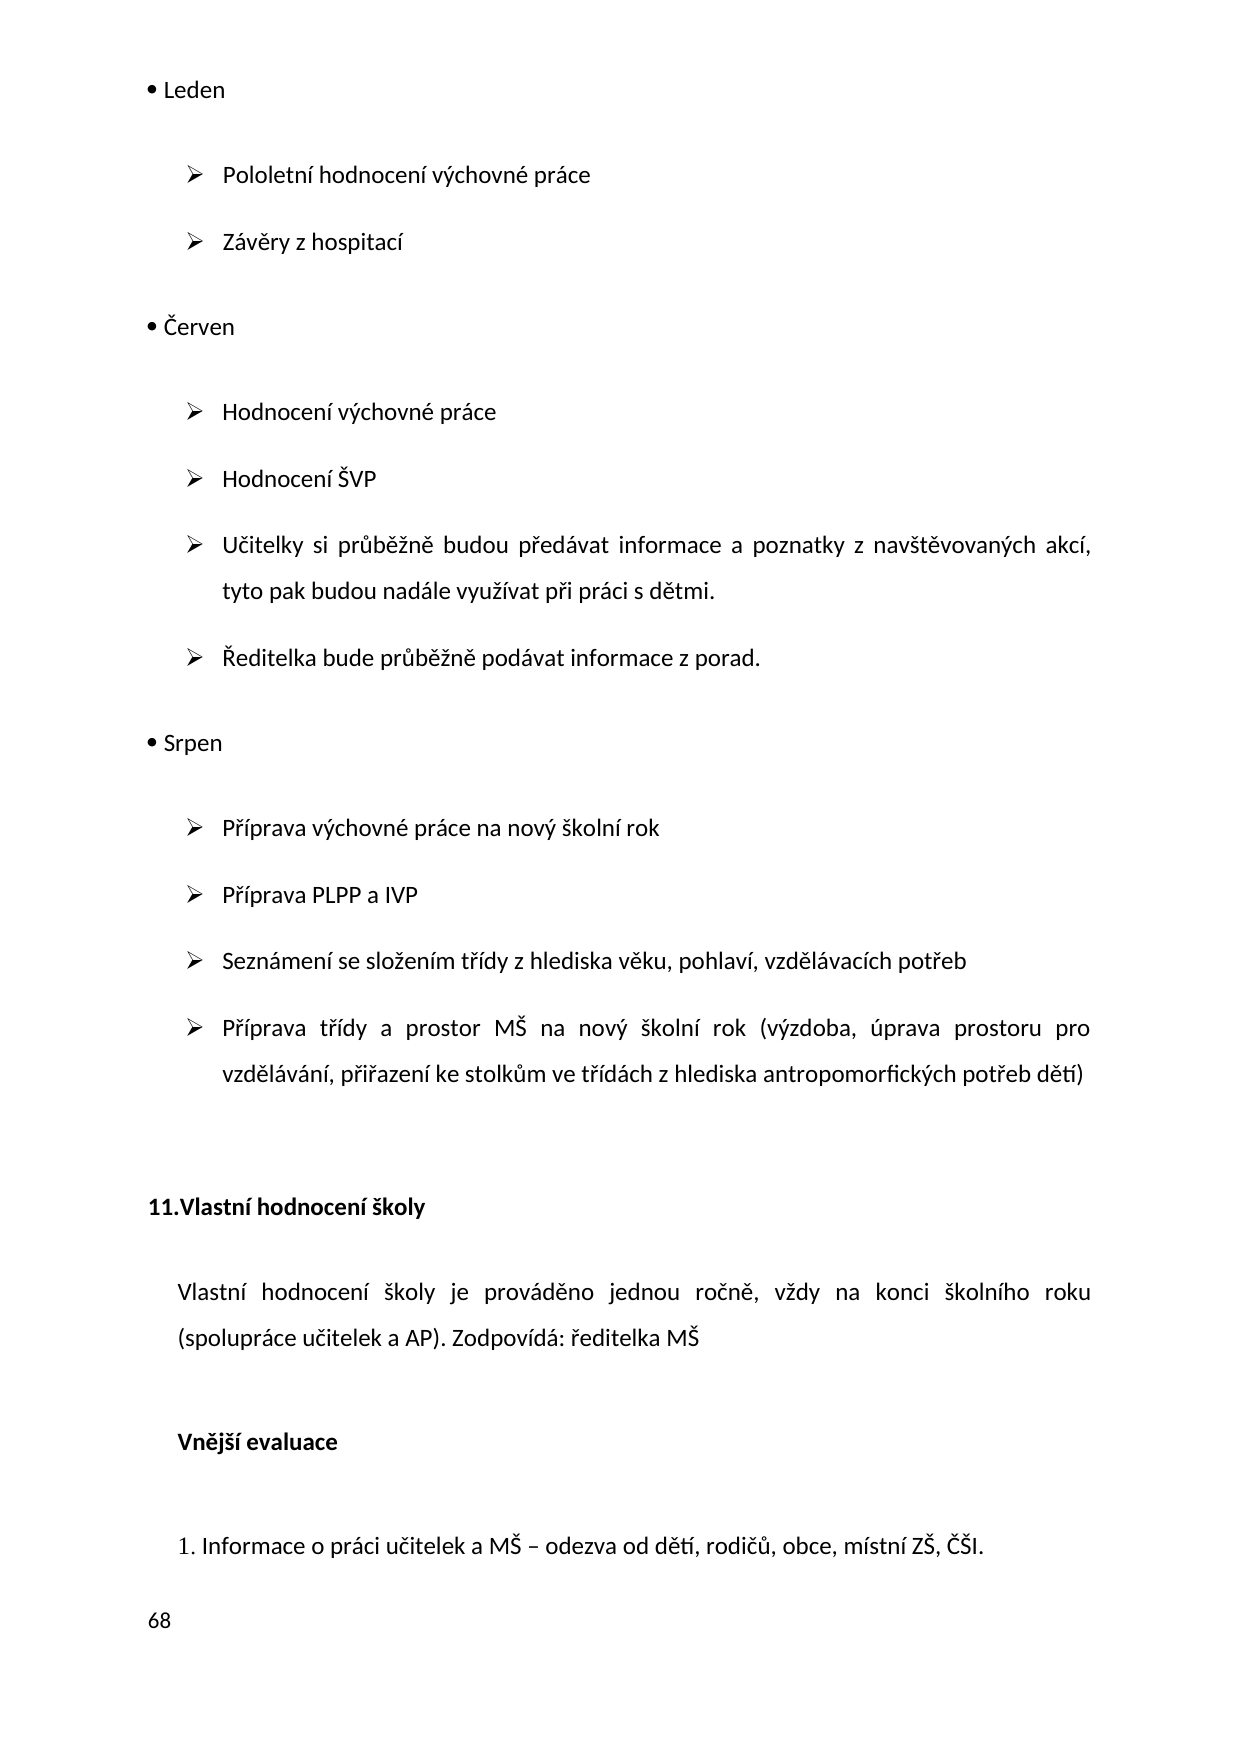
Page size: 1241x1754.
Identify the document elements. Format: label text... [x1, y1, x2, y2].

list Příprava PLPP a IVP [185, 879, 1093, 909]
text  Srpen [148, 727, 1093, 757]
list Ředitelka bude průběžně podávat informace z porad. [185, 642, 1093, 672]
list Učitelky si průběžně budou předávat informace a poznatky z navštěvovaných akcí, tyto pak budou nadále využívat při práci s dětmi. [185, 529, 1093, 606]
text  Leden [148, 74, 1093, 104]
list Závěry z hospitací [185, 226, 1093, 256]
text  Červen [148, 311, 1093, 341]
list Příprava třídy a prostor MŠ na nový školní rok (výzdoba, úprava prostoru pro vzdělávání, přiřazení ke stolkům ve třídách z hlediska antropomorfických potřeb dětí) [185, 1012, 1093, 1088]
list Pololetní hodnocení výchovné práce [185, 159, 1093, 189]
list Hodnocení výchovné práce [185, 396, 1093, 427]
text  Informace o práci učitelek a MŠ – odezva od dětí, rodičů, obce, místní ZŠ, ČŠI. [177, 1530, 1093, 1561]
list Hodnocení ŠVP [185, 463, 1093, 493]
text Vnější evaluace [177, 1426, 1093, 1456]
text Vlastní hodnocení školy je prováděno jednou ročně, vždy na konci školního roku (spolupráce učitelek a AP). Zodpovídá: ředitelka MŠ [177, 1276, 1093, 1352]
text 11.Vlastní hodnocení školy [148, 1191, 1093, 1221]
list Příprava výchovné práce na nový školní rok [185, 812, 1093, 843]
list Seznámení se složením třídy z hlediska věku, pohlaví, vzdělávacích potřeb [185, 945, 1093, 976]
